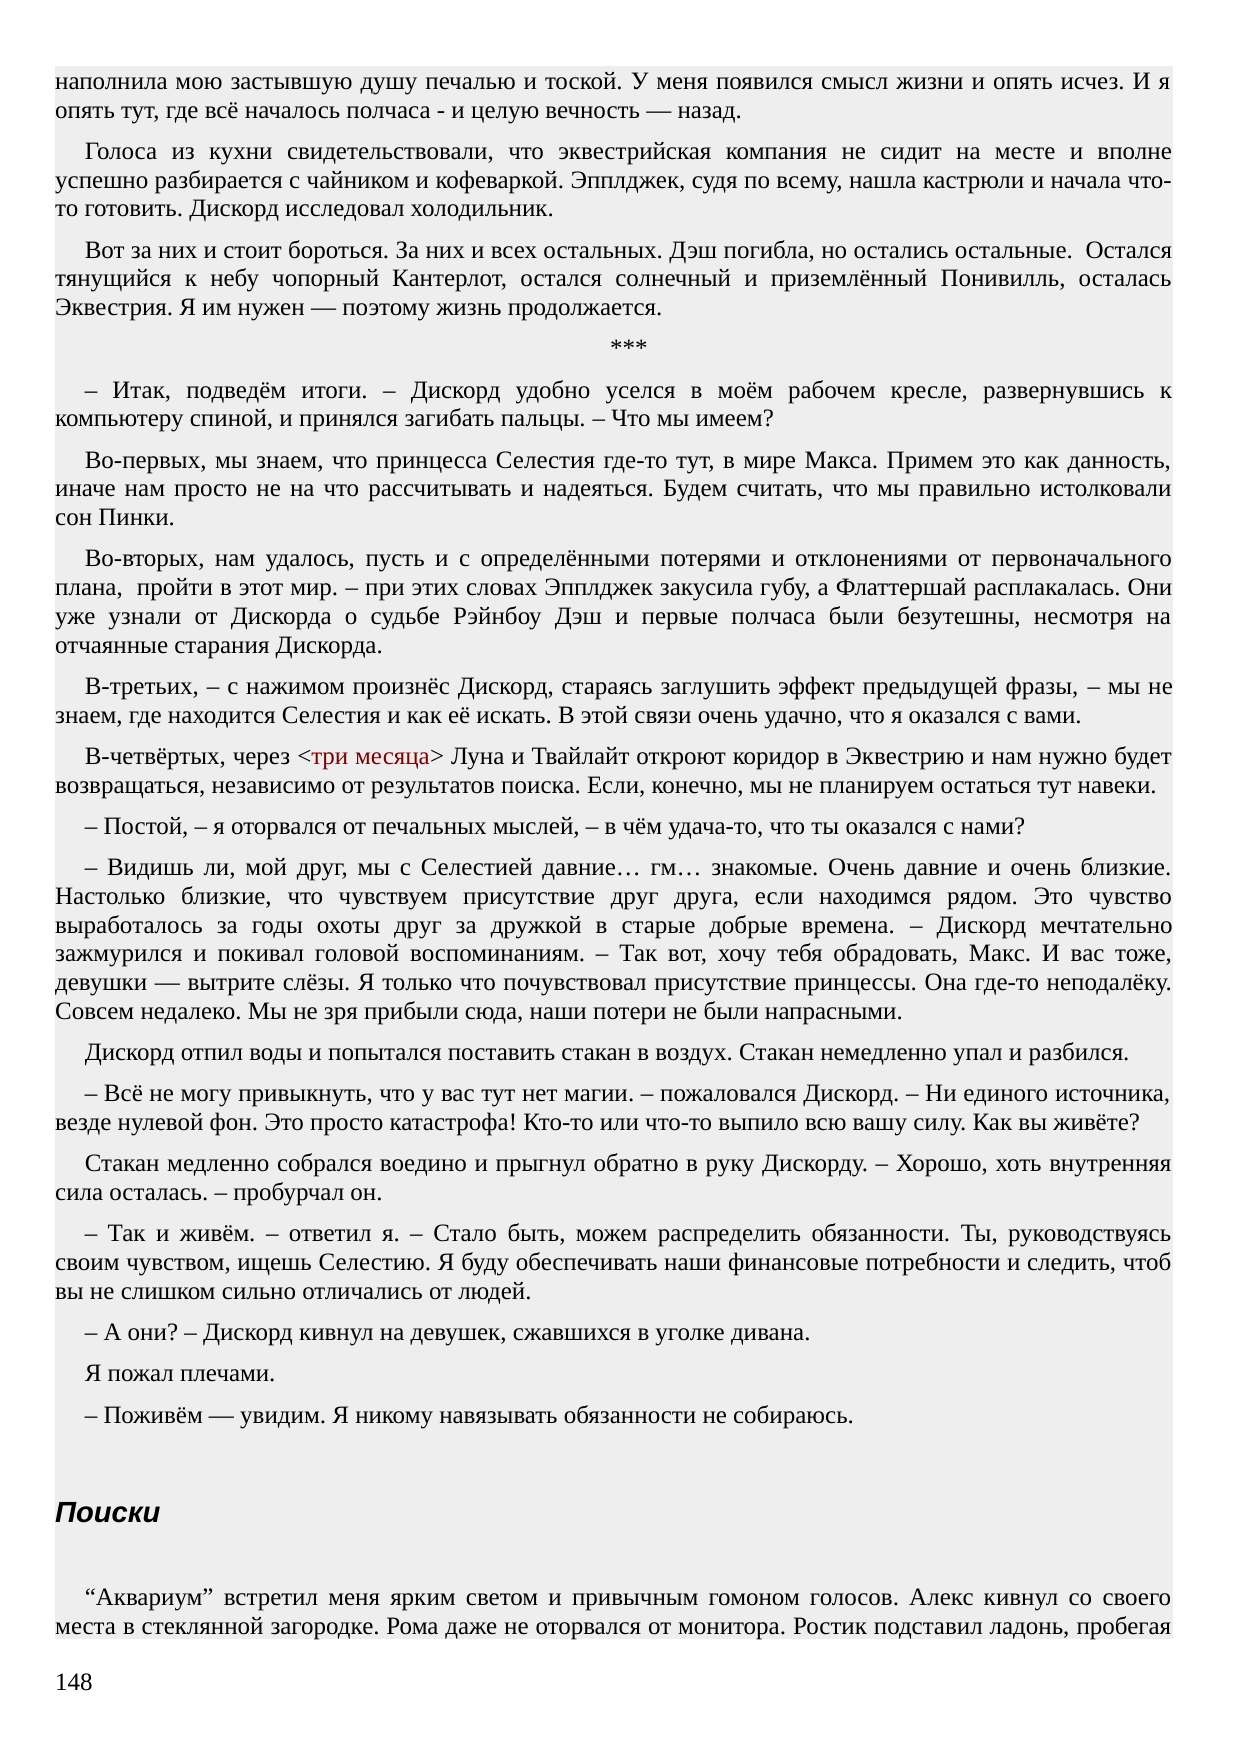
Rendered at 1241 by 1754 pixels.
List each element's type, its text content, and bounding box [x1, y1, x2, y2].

text Во-вторых, нам удалось, пусть и с определёнными потерями и отклонениями от первоначального плана, пройти в этот мир. – при этих словах Эпплджек закусила губу, а Флаттершай расплакалась. Они уже узнали от Дискорда о судьбе Рэйнбоу Дэш и первые полчаса были безутешны, несмотря на отчаянные старания Дискорда. [55, 543, 1173, 658]
text Во-первых, мы знаем, что принцесса Селестия где-то тут, в мире Макса. Примем это как данность, иначе нам просто не на что рассчитывать и надеяться. Будем считать, что мы правильно истолковали сон Пинки. [55, 445, 1173, 531]
text Стакан медленно собрался воедино и прыгнул обратно в руку Дискорду. – Хорошо, хоть внутренняя сила осталась. – пробурчал он. [55, 1148, 1173, 1206]
text наполнила мою застывшую душу печалью и тоской. У меня появился смысл жизни и опять исчез. И я опять тут, где всё началось полчаса - и целую вечность — назад. [55, 66, 1173, 123]
text *** [55, 333, 1173, 362]
text – Поживём — увидим. Я никому навязывать обязанности не собираюсь. [55, 1400, 1173, 1428]
text – Постой, – я оторвался от печальных мыслей, – в чём удача-то, что ты оказался с нами? [55, 811, 1173, 840]
text – Так и живём. – ответил я. – Стало быть, можем распределить обязанности. Ты, руководствуясь своим чувством, ищешь Селестию. Я буду обеспечивать наши финансовые потребности и следить, чтоб вы не слишком сильно отличались от людей. [55, 1218, 1173, 1305]
text – Всё не могу привыкнуть, что у вас тут нет магии. – пожаловался Дискорд. – Ни единого источника, везде нулевой фон. Это просто катастрофа! Кто-то или что-то выпило всю вашу силу. Как вы живёте? [55, 1078, 1173, 1136]
text Я пожал плечами. [55, 1358, 1173, 1387]
text Вот за них и стоит бороться. За них и всех остальных. Дэш погибла, но остались остальные. Остался тянущийся к небу чопорный Кантерлот, остался солнечный и приземлённый Понивилль, осталась Эквестрия. Я им нужен — поэтому жизнь продолжается. [55, 235, 1173, 321]
text – Итак, подведём итоги. – Дискорд удобно уселся в моём рабочем кресле, развернувшись к компьютеру спиной, и принялся загибать пальцы. – Что мы имеем? [55, 375, 1173, 432]
text Дискорд отпил воды и попытался поставить стакан в воздух. Стакан немедленно упал и разбился. [55, 1037, 1173, 1066]
text В-третьих, – с нажимом произнёс Дискорд, стараясь заглушить эффект предыдущей фразы, – мы не знаем, где находится Селестия и как её искать. В этой связи очень удачно, что я оказался с вами. [55, 671, 1173, 728]
text В-четвёртых, через <три месяца> Луна и Твайлайт откроют коридор в Эквестрию и нам нужно будет возвращаться, независимо от результатов поиска. Если, конечно, мы не планируем остаться тут навеки. [55, 741, 1173, 798]
text “Аквариум” встретил меня ярким светом и привычным гомоном голосов. Алекс кивнул со своего места в стеклянной загородке. Рома даже не оторвался от монитора. Ростик подставил ладонь, пробегая [55, 1582, 1173, 1639]
text – А они? – Дискорд кивнул на девушек, сжавшихся в уголке дивана. [55, 1317, 1173, 1346]
text – Видишь ли, мой друг, мы с Селестией давние… гм… знакомые. Очень давние и очень близкие. Настолько близкие, что чувствуем присутствие друг друга, если находимся рядом. Это чувство выработалось за годы охоты друг за дружкой в старые добрые времена. – Дискорд мечтательно зажмурился и покивал головой воспоминаниям. – Так вот, хочу тебя обрадовать, Макс. И вас тоже, девушки — вытрите слёзы. Я только что почувствовал присутствие принцессы. Она где-то неподалёку. Совсем недалеко. Мы не зря прибыли сюда, наши потери не были напрасными. [55, 852, 1173, 1025]
subtitle Поиски [55, 1495, 1173, 1528]
text Голоса из кухни свидетельствовали, что эквестрийская компания не сидит на месте и вполне успешно разбирается с чайником и кофеваркой. Эпплджек, судя по всему, нашла кастрюли и начала что-то готовить. Дискорд исследовал холодильник. [55, 136, 1173, 222]
